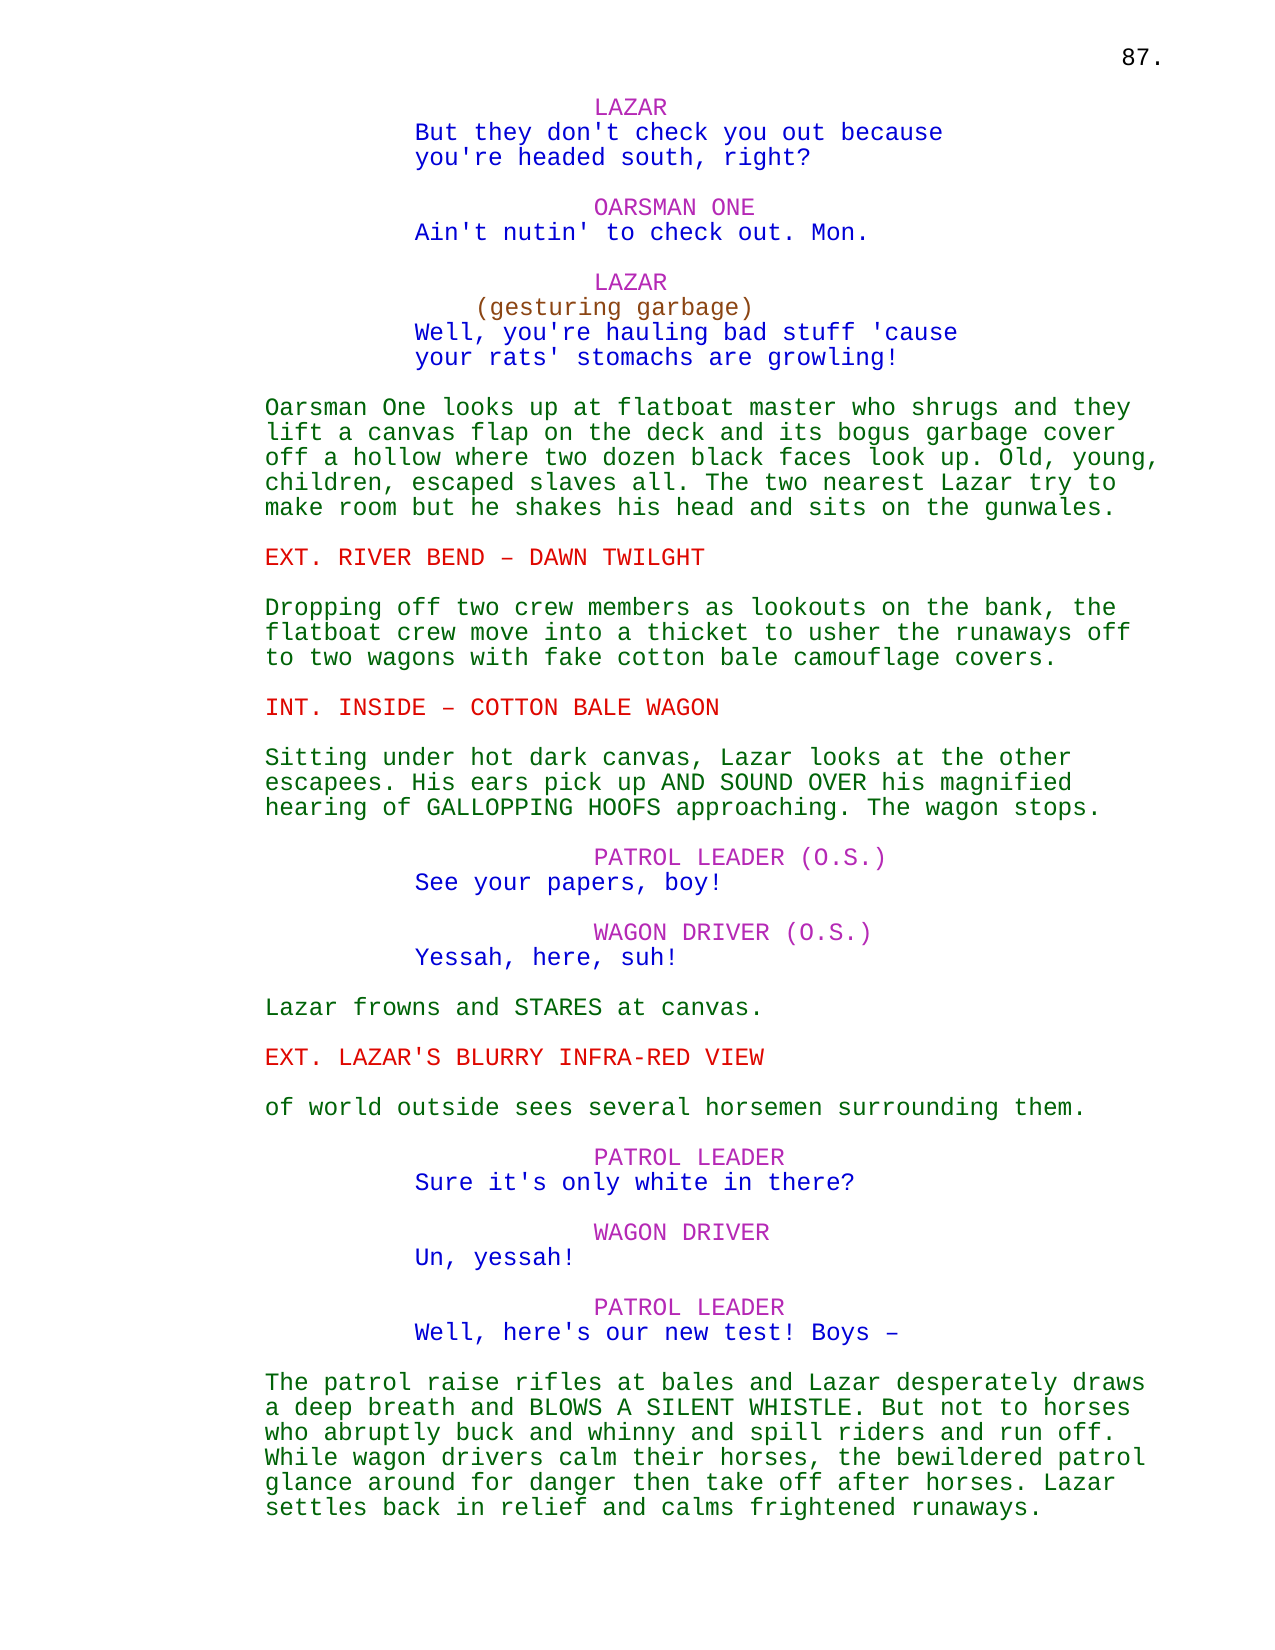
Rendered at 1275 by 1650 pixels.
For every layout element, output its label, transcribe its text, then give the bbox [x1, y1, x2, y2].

text Well, here's our new test! Boys – [414, 1320, 967, 1345]
text PATROL LEADER [594, 1295, 1163, 1320]
text Oarsman One looks up at flatboat master who shrugs and they lift a canvas flap on the deck and its bogus garbage cover off a hollow where two dozen black faces look up. Old, young, children, escaped slaves all. The two nearest Lazar try to make room but he shakes his head and sits on the gunwales. [264, 395, 1167, 520]
text WAGON DRIVER (O.S.) [594, 920, 1163, 945]
text PATROL LEADER [594, 1145, 1163, 1170]
text Sitting under hot dark canvas, Lazar looks at the other escapees. His ears pick up AND SOUND OVER his magnified hearing of GALLOPPING HOOFS approaching. The wagon stops. [264, 745, 1167, 820]
text Ain't nutin' to check out. Mon. [414, 220, 967, 245]
text Dropping off two crew members as lookouts on the bank, the flatboat crew move into a thicket to usher the runaways off to two wagons with fake cotton bale camouflage covers. [264, 595, 1167, 670]
text Yessah, here, suh! [414, 945, 967, 970]
text But they don't check you out because you're headed south, right? [414, 120, 967, 170]
subtitle INT. INSIDE – COTTON BALE WAGON [264, 695, 1202, 720]
text (gesturing garbage) [475, 295, 789, 320]
text Sure it's only white in there? [414, 1170, 967, 1195]
subtitle EXT. RIVER BEND – DAWN TWILGHT [264, 545, 1202, 570]
text LAZAR [594, 270, 1163, 295]
text PATROL LEADER (O.S.) [594, 845, 1163, 870]
text Un, yessah! [414, 1245, 967, 1270]
text LAZAR [594, 95, 1163, 120]
text Well, you're hauling bad stuff 'cause your rats' stomachs are growling! [414, 320, 967, 370]
text The patrol raise rifles at bales and Lazar desperately draws a deep breath and BLOWS A SILENT WHISTLE. But not to horses who abruptly buck and whinny and spill riders and run off. While wagon drivers calm their horses, the bewildered patrol glance around for danger then take off after horses. Lazar settles back in relief and calms frightened runaways. [264, 1370, 1167, 1520]
text WAGON DRIVER [594, 1220, 1163, 1245]
text Lazar frowns and STARES at canvas. [264, 995, 1167, 1020]
text OARSMAN ONE [594, 195, 1163, 220]
text See your papers, boy! [414, 870, 967, 895]
text of world outside sees several horsemen surrounding them. [264, 1095, 1167, 1120]
subtitle EXT. LAZAR'S BLURRY INFRA-RED VIEW [264, 1045, 1202, 1070]
